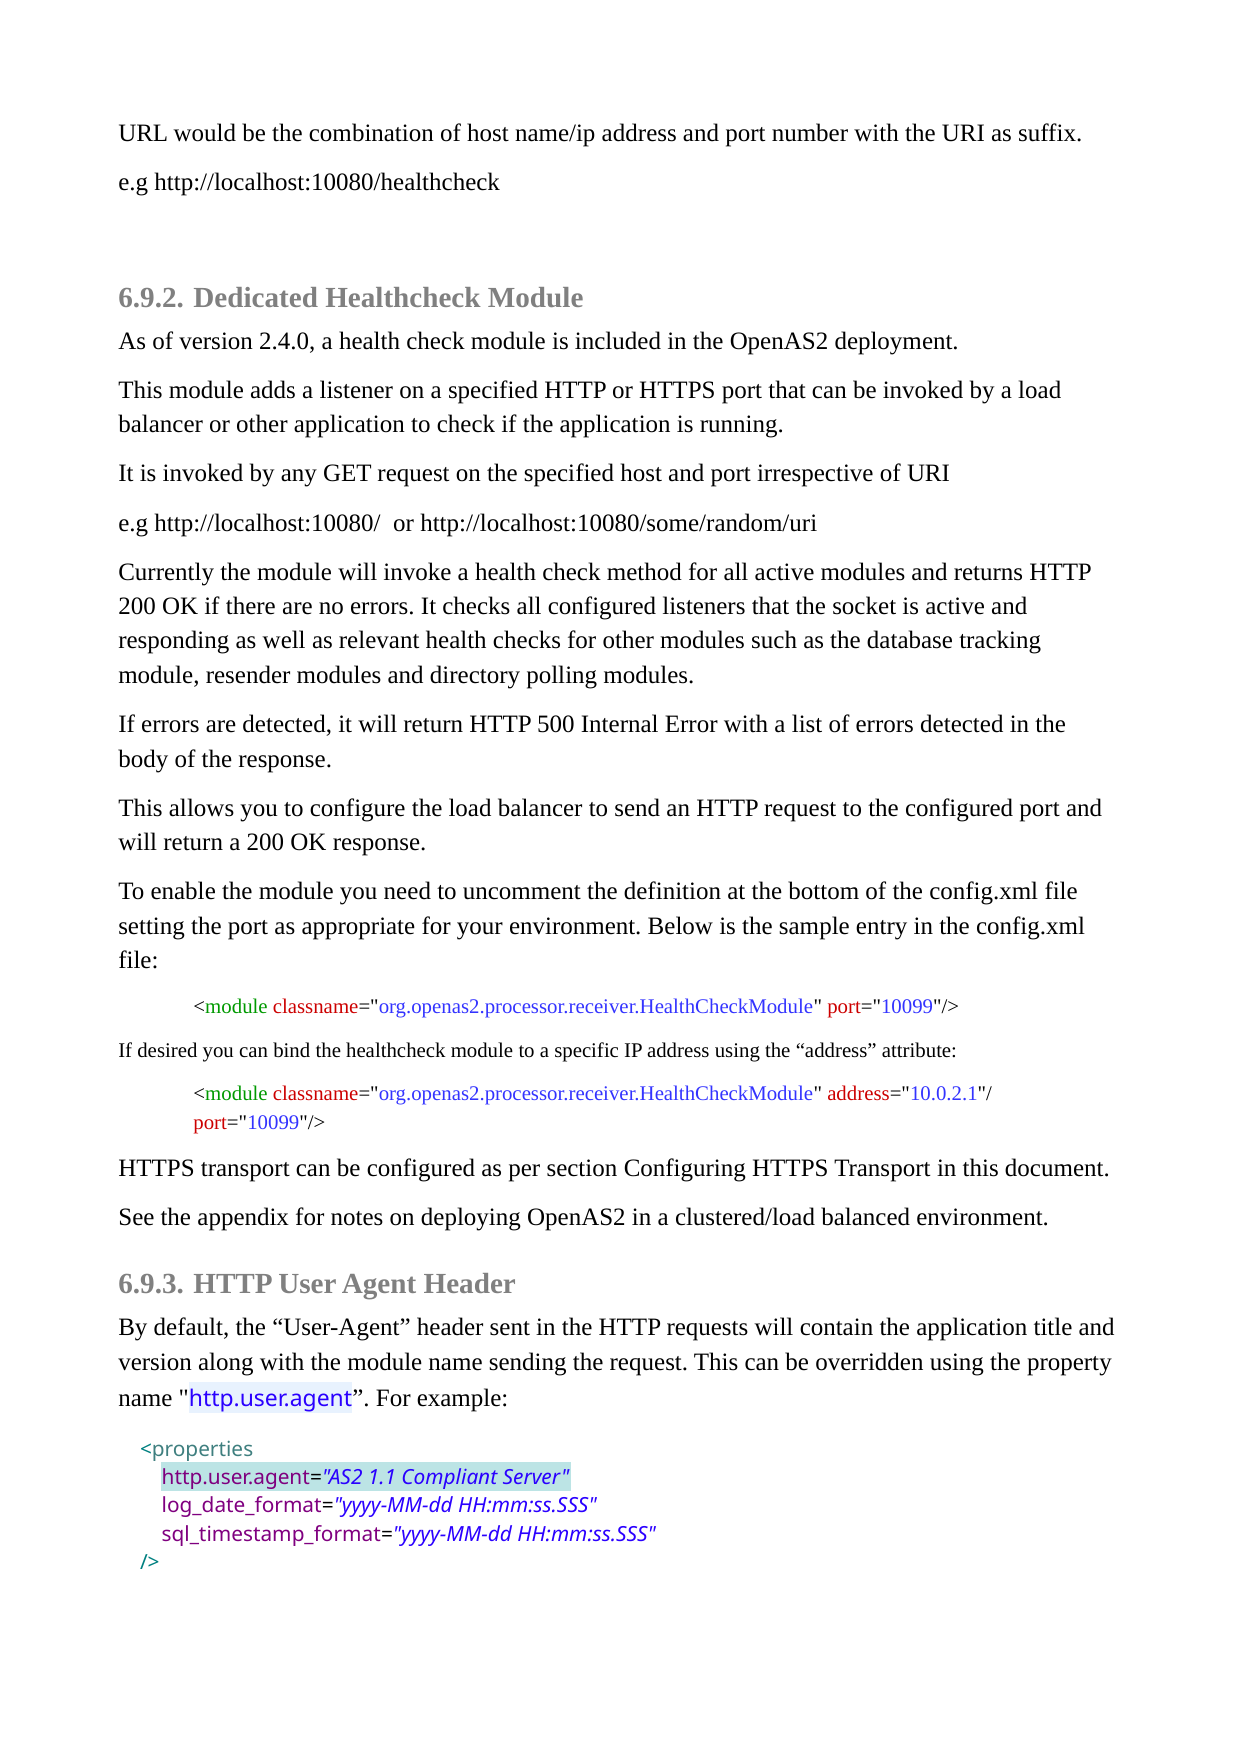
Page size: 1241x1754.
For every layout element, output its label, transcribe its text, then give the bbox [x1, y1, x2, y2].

text To enable the module you need to uncomment the definition at the bottom of the config.xml file setting the port as appropriate for your environment. Below is the sample entry in the config.xml file: [118, 876, 1122, 974]
text http.user.agent="AS2 1.1 Compliant Server" [118, 1462, 1122, 1491]
text By default, the “User-Agent” header sent in the HTTP requests will contain the application title and version along with the module name sending the request. This can be overridden using the property name "http.user.agent”. For example: [118, 1312, 1122, 1413]
text <properties [118, 1434, 1122, 1462]
text This allows you to configure the load balancer to send an HTTP request to the configured port and will return a 200 OK response. [118, 793, 1122, 856]
text This module adds a listener on a specified HTTP or HTTPS port that can be invoked by a load balancer or other application to check if the application is running. [118, 375, 1122, 438]
text <module classname="org.openas2.processor.receiver.HealthCheckModule" address="10.0.2.1"/ port="10099"/> [193, 1081, 1122, 1134]
text URL would be the combination of host name/ip address and port number with the URI as suffix. [118, 118, 1122, 147]
text As of version 2.4.0, a health check module is included in the OpenAS2 deployment. [118, 326, 1122, 355]
text HTTPS transport can be configured as per section Configuring HTTPS Transport in this document. [118, 1153, 1122, 1182]
text /> [118, 1547, 1122, 1576]
text e.g http://localhost:10080/ or http://localhost:10080/some/random/uri [118, 508, 1122, 536]
text log_date_format="yyyy-MM-dd HH:mm:ss.SSS" [118, 1491, 1122, 1519]
text <module classname="org.openas2.processor.receiver.HealthCheckModule" port="10099"/> [193, 994, 1122, 1018]
text If errors are detected, it will return HTTP 500 Internal Error with a list of errors detected in the body of the response. [118, 709, 1122, 772]
text e.g http://localhost:10080/healthcheck [118, 167, 1122, 196]
text sql_timestamp_format="yyyy-MM-dd HH:mm:ss.SSS" [118, 1519, 1122, 1547]
text Currently the module will invoke a health check method for all active modules and returns HTTP 200 OK if there are no errors. It checks all configured listeners that the socket is active and responding as well as relevant health checks for other modules such as the database tracking module, resender modules and directory polling modules. [118, 557, 1122, 689]
text If desired you can bind the healthcheck module to a specific IP address using the “address” attribute: [118, 1038, 1122, 1062]
text See the appendix for notes on deploying OpenAS2 in a clustered/load balanced environment. [118, 1202, 1122, 1231]
subtitle Dedicated Healthcheck Module [118, 280, 1122, 313]
subtitle HTTP User Agent Header [118, 1266, 1122, 1300]
text It is invoked by any GET request on the specified host and port irrespective of URI [118, 458, 1122, 487]
